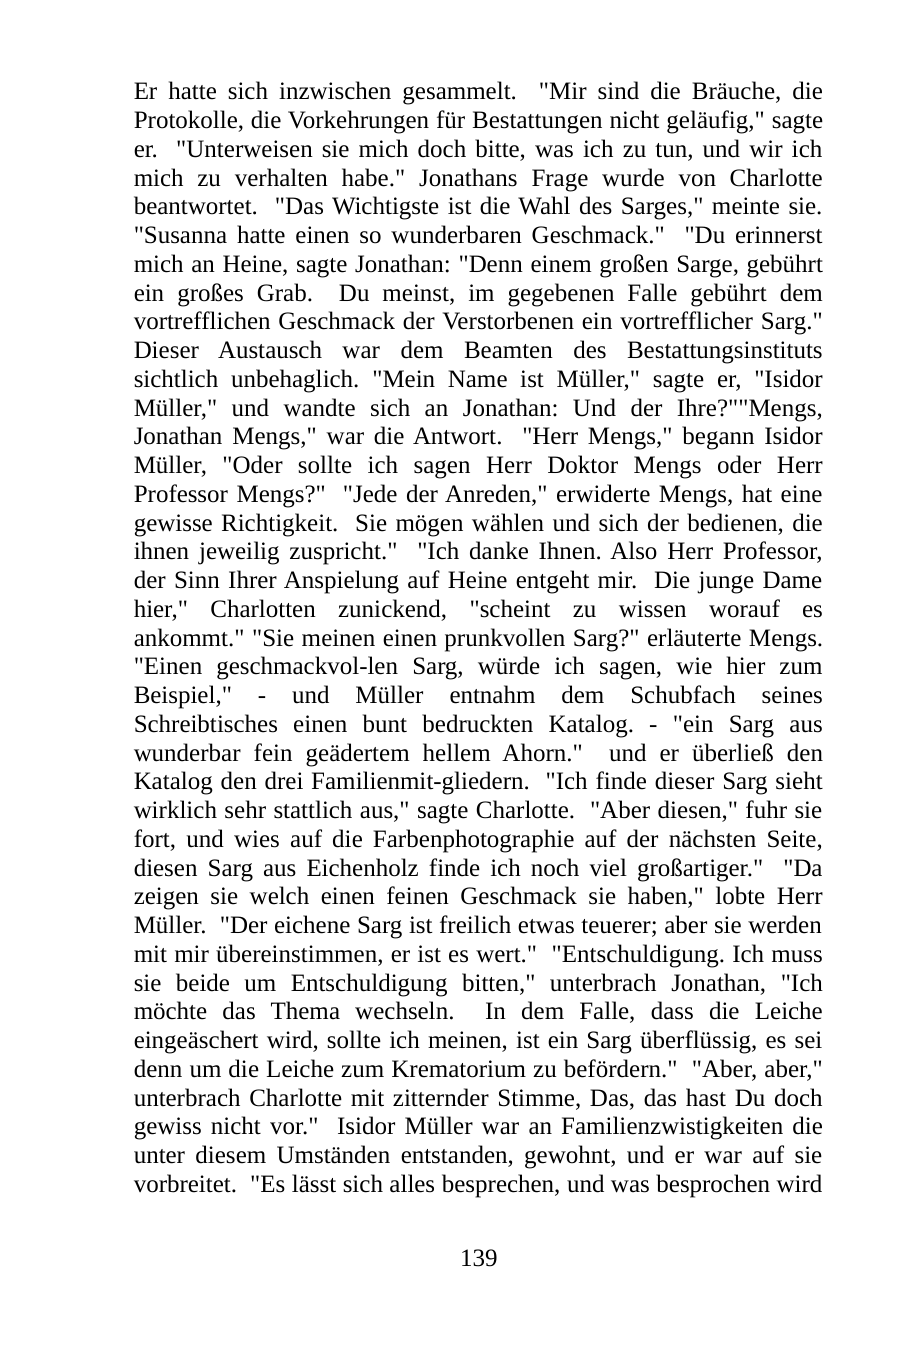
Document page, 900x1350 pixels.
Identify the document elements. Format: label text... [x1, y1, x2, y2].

text Er hatte sich inzwischen gesammelt. "Mir sind die Bräuche, die Protokolle, die Vorkehrungen für Bestattungen nicht geläufig," sagte er. "Unterweisen sie mich doch bitte, was ich zu tun, und wir ich mich zu verhalten habe." Jonathans Frage wurde von Charlotte beantwortet. "Das Wichtigste ist die Wahl des Sarges," meinte sie. "Susanna hatte einen so wunderbaren Geschmack." "Du erinnerst mich an Heine, sagte Jonathan: "Denn einem großen Sarge, gebührt ein großes Grab. Du meinst, im gegebenen Falle gebührt dem vortrefflichen Geschmack der Verstorbenen ein vortrefflicher Sarg." Dieser Austausch war dem Beamten des Bestattungsinstituts sichtlich unbehaglich. "Mein Name ist Müller," sagte er, "Isidor Müller," und wandte sich an Jonathan: Und der Ihre?""Mengs, Jonathan Mengs," war die Antwort. "Herr Mengs," begann Isidor Müller, "Oder sollte ich sagen Herr Doktor Mengs oder Herr Professor Mengs?" "Jede der Anreden," erwiderte Mengs, hat eine gewisse Richtigkeit. Sie mögen wählen und sich der bedienen, die ihnen jeweilig zuspricht." "Ich danke Ihnen. Also Herr Professor, der Sinn Ihrer Anspielung auf Heine entgeht mir. Die junge Dame hier," Charlotten zunickend, "scheint zu wissen worauf es ankommt." "Sie meinen einen prunkvollen Sarg?" erläuterte Mengs. "Einen geschmackvol-len Sarg, würde ich sagen, wie hier zum Beispiel," - und Müller entnahm dem Schubfach seines Schreibtisches einen bunt bedruckten Katalog. - "ein Sarg aus wunderbar fein geädertem hellem Ahorn." und er überließ den Katalog den drei Familienmit-gliedern. "Ich finde dieser Sarg sieht wirklich sehr stattlich aus," sagte Charlotte. "Aber diesen," fuhr sie fort, und wies auf die Farbenphotographie auf der nächsten Seite, diesen Sarg aus Eichenholz finde ich noch viel großartiger." "Da zeigen sie welch einen feinen Geschmack sie haben," lobte Herr Müller. "Der eichene Sarg ist freilich etwas teuerer; aber sie werden mit mir übereinstimmen, er ist es wert." "Entschuldigung. Ich muss sie beide um Entschuldigung bitten," unterbrach Jonathan, "Ich möchte das Thema wechseln. In dem Falle, dass die Leiche eingeäschert wird, sollte ich meinen, ist ein Sarg überflüssig, es sei denn um die Leiche zum Krematorium zu befördern." "Aber, aber," unterbrach Charlotte mit zitternder Stimme, Das, das hast Du doch gewiss nicht vor." Isidor Müller war an Familienzwistigkeiten die unter diesem Umständen entstanden, gewohnt, und er war auf sie vorbreitet. "Es lässt sich alles besprechen, und was besprochen wird [133, 76, 823, 1198]
